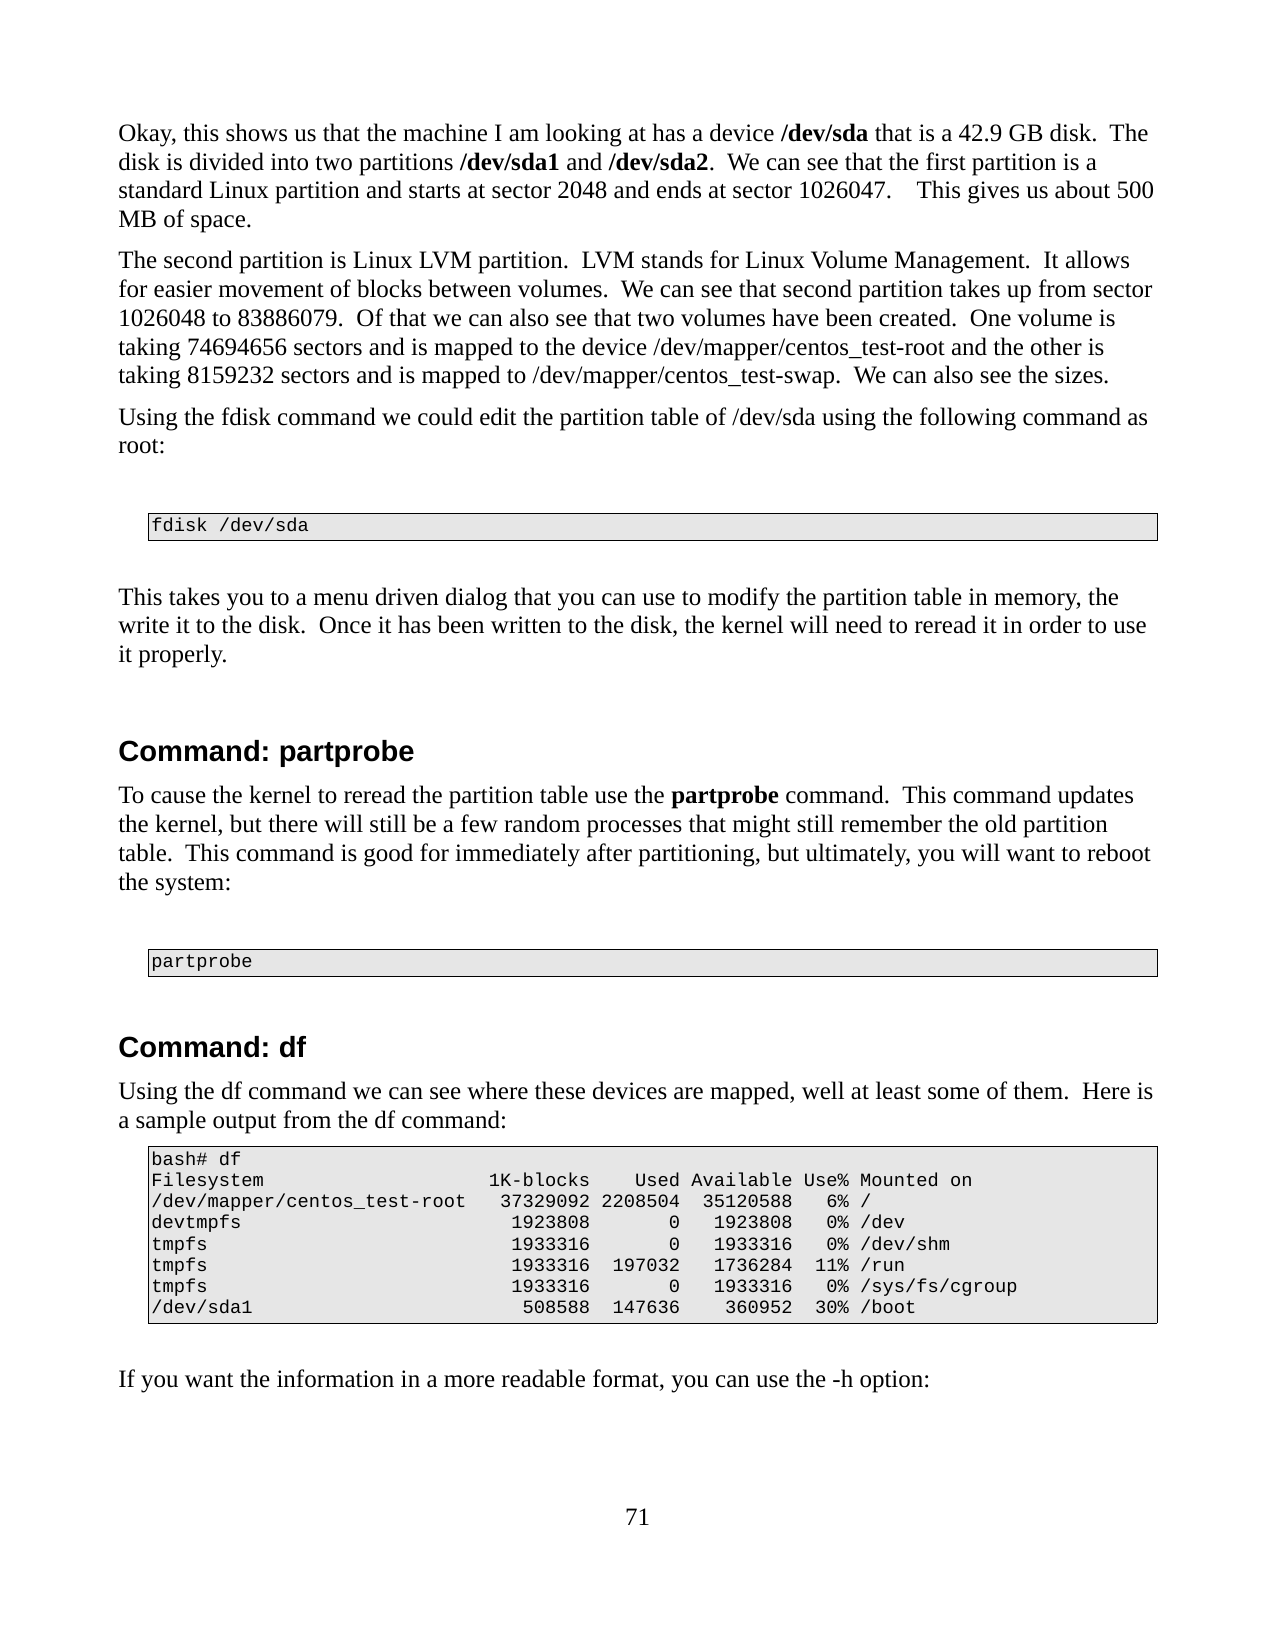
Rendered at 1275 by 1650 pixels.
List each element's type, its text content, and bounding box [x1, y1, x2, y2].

subtitle Command: df [118, 1030, 1157, 1064]
text tmpfs 1933316 0 1933316 0% /dev/shm [149, 1231, 1157, 1253]
text tmpfs 1933316 0 1933316 0% /sys/fs/cgroup [149, 1274, 1157, 1295]
subtitle Command: partprobe [118, 734, 1157, 768]
text tmpfs 1933316 197032 1736284 11% /run [149, 1253, 1157, 1274]
text This takes you to a menu driven dialog that you can use to modify the partition table in memory, the write it to the disk. Once it has been written to the disk, the kernel will need to reread it in order to use it properly. [118, 582, 1157, 668]
text Using the df command we can see where these devices are mapped, well at least some of them. Here is a sample output from the df command: [118, 1076, 1157, 1134]
text /dev/mapper/centos_test-root 37329092 2208504 35120588 6% / [149, 1189, 1157, 1210]
text fdisk /dev/sda [149, 514, 1157, 540]
text To cause the kernel to reread the partition table use the partprobe command. This command updates the kernel, but there will still be a few random processes that might still remember the old partition table. This command is good for immediately after partitioning, but ultimately, you will want to reboot the system: [118, 780, 1157, 895]
text Filesystem 1K-blocks Used Available Use% Mounted on [149, 1168, 1157, 1189]
text Okay, this shows us that the machine I am looking at has a device /dev/sda that is a 42.9 GB disk. The disk is divided into two partitions /dev/sda1 and /dev/sda2. We can see that the first partition is a standard Linux partition and starts at sector 2048 and ends at sector 1026047. This gives us about 500 MB of space. [118, 118, 1157, 233]
text bash# df [149, 1147, 1157, 1168]
text partprobe [149, 950, 1157, 976]
text If you want the information in a more readable format, you can use the -h option: [118, 1364, 1157, 1393]
text Using the fdisk command we could edit the partition table of /dev/sda using the following command as root: [118, 402, 1157, 459]
text The second partition is Linux LVM partition. LVM stands for Linux Volume Management. It allows for easier movement of blocks between volumes. We can see that second partition takes up from sector 1026048 to 83886079. Of that we can also see that two volumes have been created. One volume is taking 74694656 sectors and is mapped to the device /dev/mapper/centos_test-root and the other is taking 8159232 sectors and is mapped to /dev/mapper/centos_test-swap. We can also see the sizes. [118, 246, 1157, 389]
text devtmpfs 1923808 0 1923808 0% /dev [149, 1210, 1157, 1231]
text /dev/sda1 508588 147636 360952 30% /boot [149, 1295, 1157, 1323]
